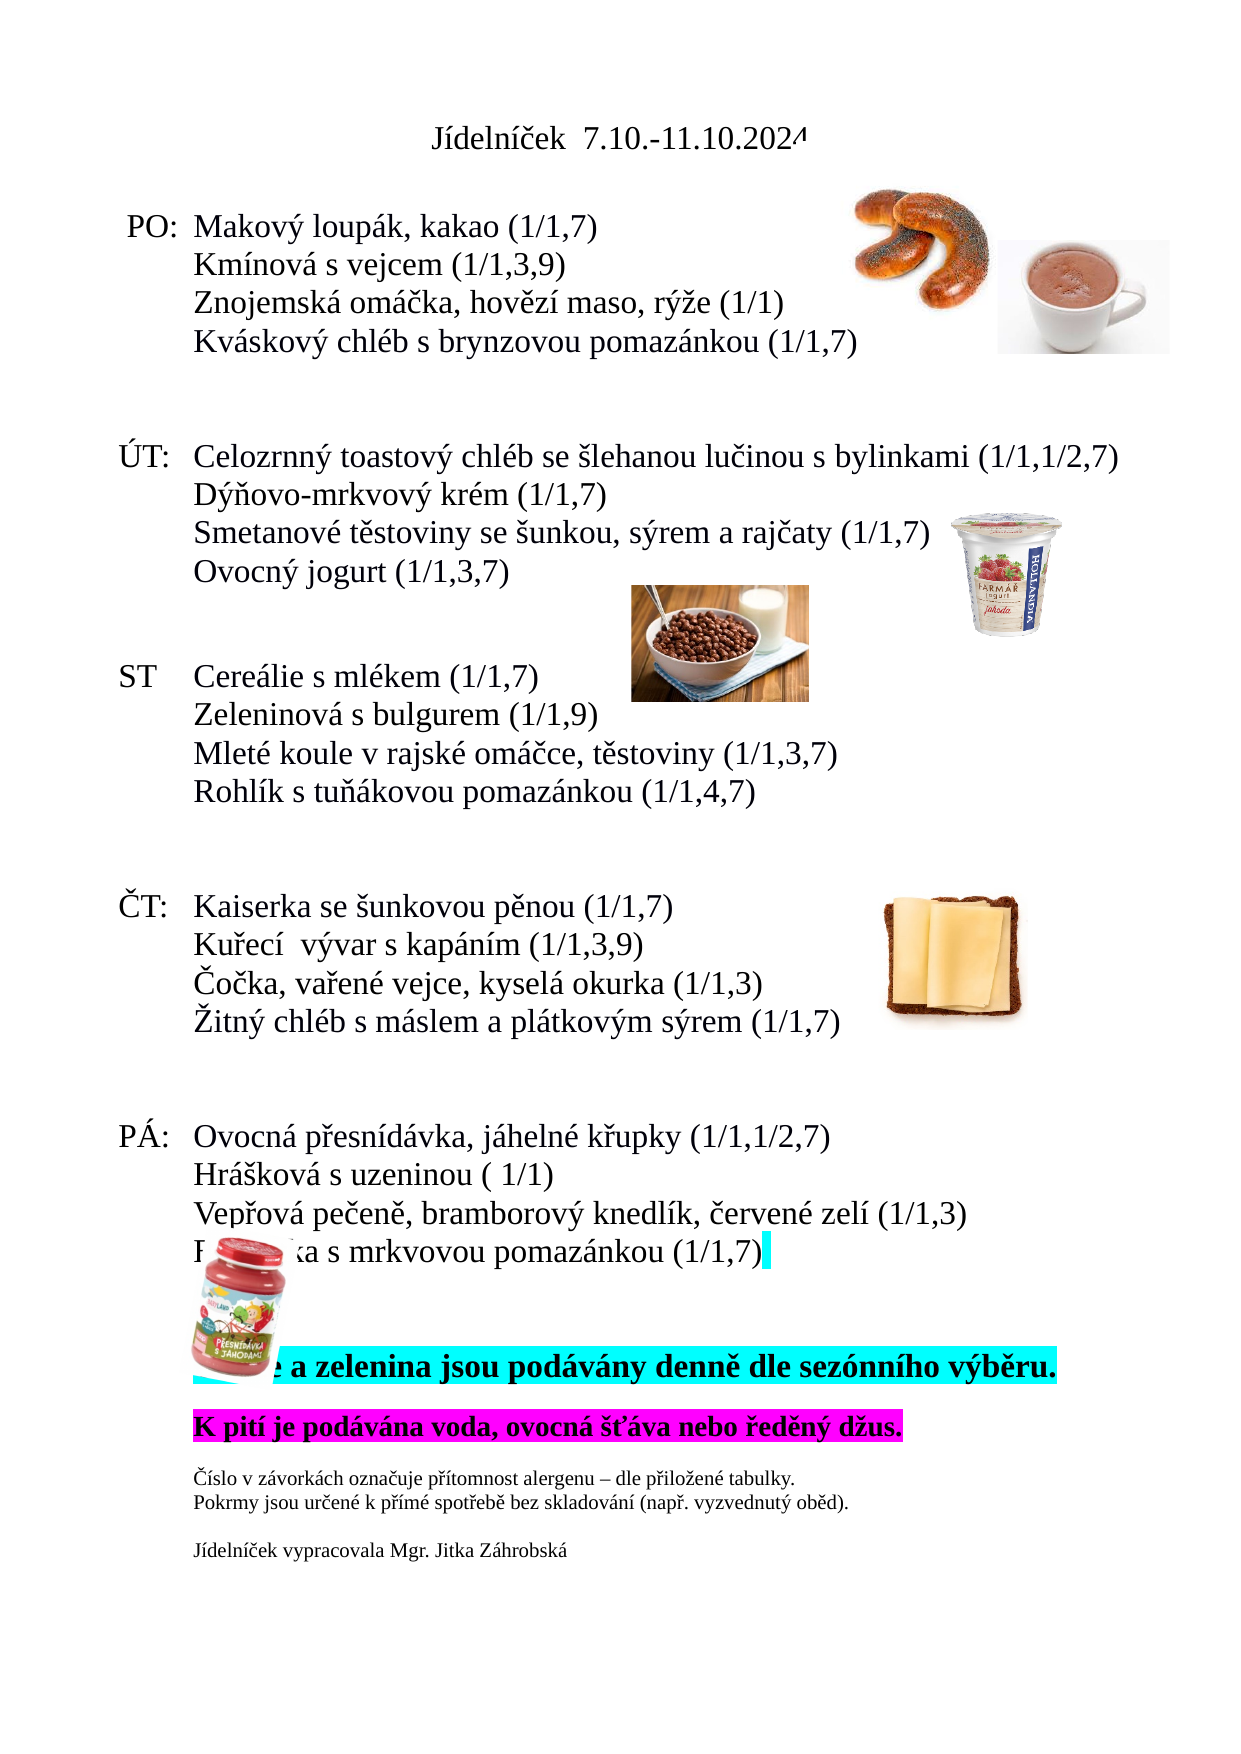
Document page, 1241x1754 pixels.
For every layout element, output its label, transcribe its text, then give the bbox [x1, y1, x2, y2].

table_header [1035, 206, 1151, 240]
table_cell [111, 1001, 186, 1039]
table_cell [111, 589, 186, 656]
table_cell [111, 925, 186, 963]
table_cell [111, 771, 186, 809]
table_cell Celozrnný toastový chléb se šlehanou lučinou s bylinkami (1/1,1/2,7) [186, 436, 1151, 474]
table_cell [111, 513, 186, 551]
table_cell [186, 810, 1151, 886]
table_cell [1028, 925, 1151, 963]
table_cell Čočka, vařené vejce, kyselá okurka (1/1,3) [186, 963, 878, 1001]
table_cell Banketka s mrkvovou pomazánkou (1/1,7) Ovoce a zelenina jsou podávány denně dle sezónního výběru. K pití je podávána voda, ovocná šťáva nebo ředěný džus. Číslo v závorkách označuje přítomnost alergenu – dle přiložené tabulky. Pokrmy jsou určené k přímé spotřebě bez skladování (např. vyzvednutý oběd). Jídelníček vypracovala Mgr. Jitka Záhrobská [186, 1231, 1151, 1601]
table_cell Kmínová s vejcem (1/1,3,9) [186, 244, 796, 282]
table_cell [186, 359, 1151, 436]
table_cell [111, 1155, 186, 1193]
table_cell [111, 1193, 186, 1231]
table_header Makový loupák, kakao (1/1,7) [186, 206, 796, 244]
table_cell PÁ: [111, 1116, 186, 1154]
table_cell Rohlík s tuňákovou pomazánkou (1/1,4,7) [186, 771, 1151, 809]
table_cell ST [111, 656, 186, 694]
table_cell Hrášková s uzeninou ( 1/1) [186, 1155, 1151, 1193]
table_cell Vepřová pečeně, bramborový knedlík, červené zelí (1/1,3) [186, 1193, 1151, 1231]
table_cell Zeleninová s bulgurem (1/1,9) [186, 695, 1151, 733]
table_cell [1028, 886, 1151, 924]
table_cell Znojemská omáčka, hovězí maso, rýže (1/1) [186, 283, 796, 321]
table_cell [111, 1231, 186, 1601]
table_cell [111, 474, 186, 512]
table_cell [1028, 963, 1151, 1001]
table_cell [1031, 513, 1151, 551]
table_cell [1045, 551, 1151, 589]
table_cell [809, 589, 1151, 656]
table_cell Kaiserka se šunkovou pěnou (1/1,7) [186, 886, 878, 924]
table_cell [111, 733, 186, 771]
table_cell Dýňovo-mrkvový krém (1/1,7) [186, 474, 1151, 512]
table_cell [186, 1040, 1151, 1116]
table_cell [111, 359, 186, 436]
table_cell [111, 695, 186, 733]
table_cell ČT: [111, 886, 186, 924]
table_cell Cereálie s mlékem (1/1,7) [186, 656, 631, 694]
table_cell Kváskový chléb s brynzovou pomazánkou (1/1,7) [186, 321, 1151, 359]
table_cell [809, 656, 1151, 694]
table_header PO: [111, 206, 186, 359]
table_cell [186, 589, 631, 656]
table_cell [111, 963, 186, 1001]
table_cell Ovocná přesnídávka, jáhelné křupky (1/1,1/2,7) [186, 1116, 1151, 1154]
table_cell Žitný chléb s máslem a plátkovým sýrem (1/1,7) [186, 1001, 1151, 1039]
table_cell Kuřecí vývar s kapáním (1/1,3,9) [186, 925, 878, 963]
table_cell Smetanové těstoviny se šunkou, sýrem a rajčaty (1/1,7) [186, 513, 983, 551]
table_cell [111, 551, 186, 589]
text Jídelníček 7.10.-11.10.2024 [118, 118, 1122, 156]
table_cell Mleté koule v rajské omáčce, těstoviny (1/1,3,7) [186, 733, 1151, 771]
table_cell [111, 810, 186, 886]
table_cell [111, 1040, 186, 1116]
table_cell ÚT: [111, 436, 186, 474]
table_cell Ovocný jogurt (1/1,3,7) [186, 551, 969, 589]
